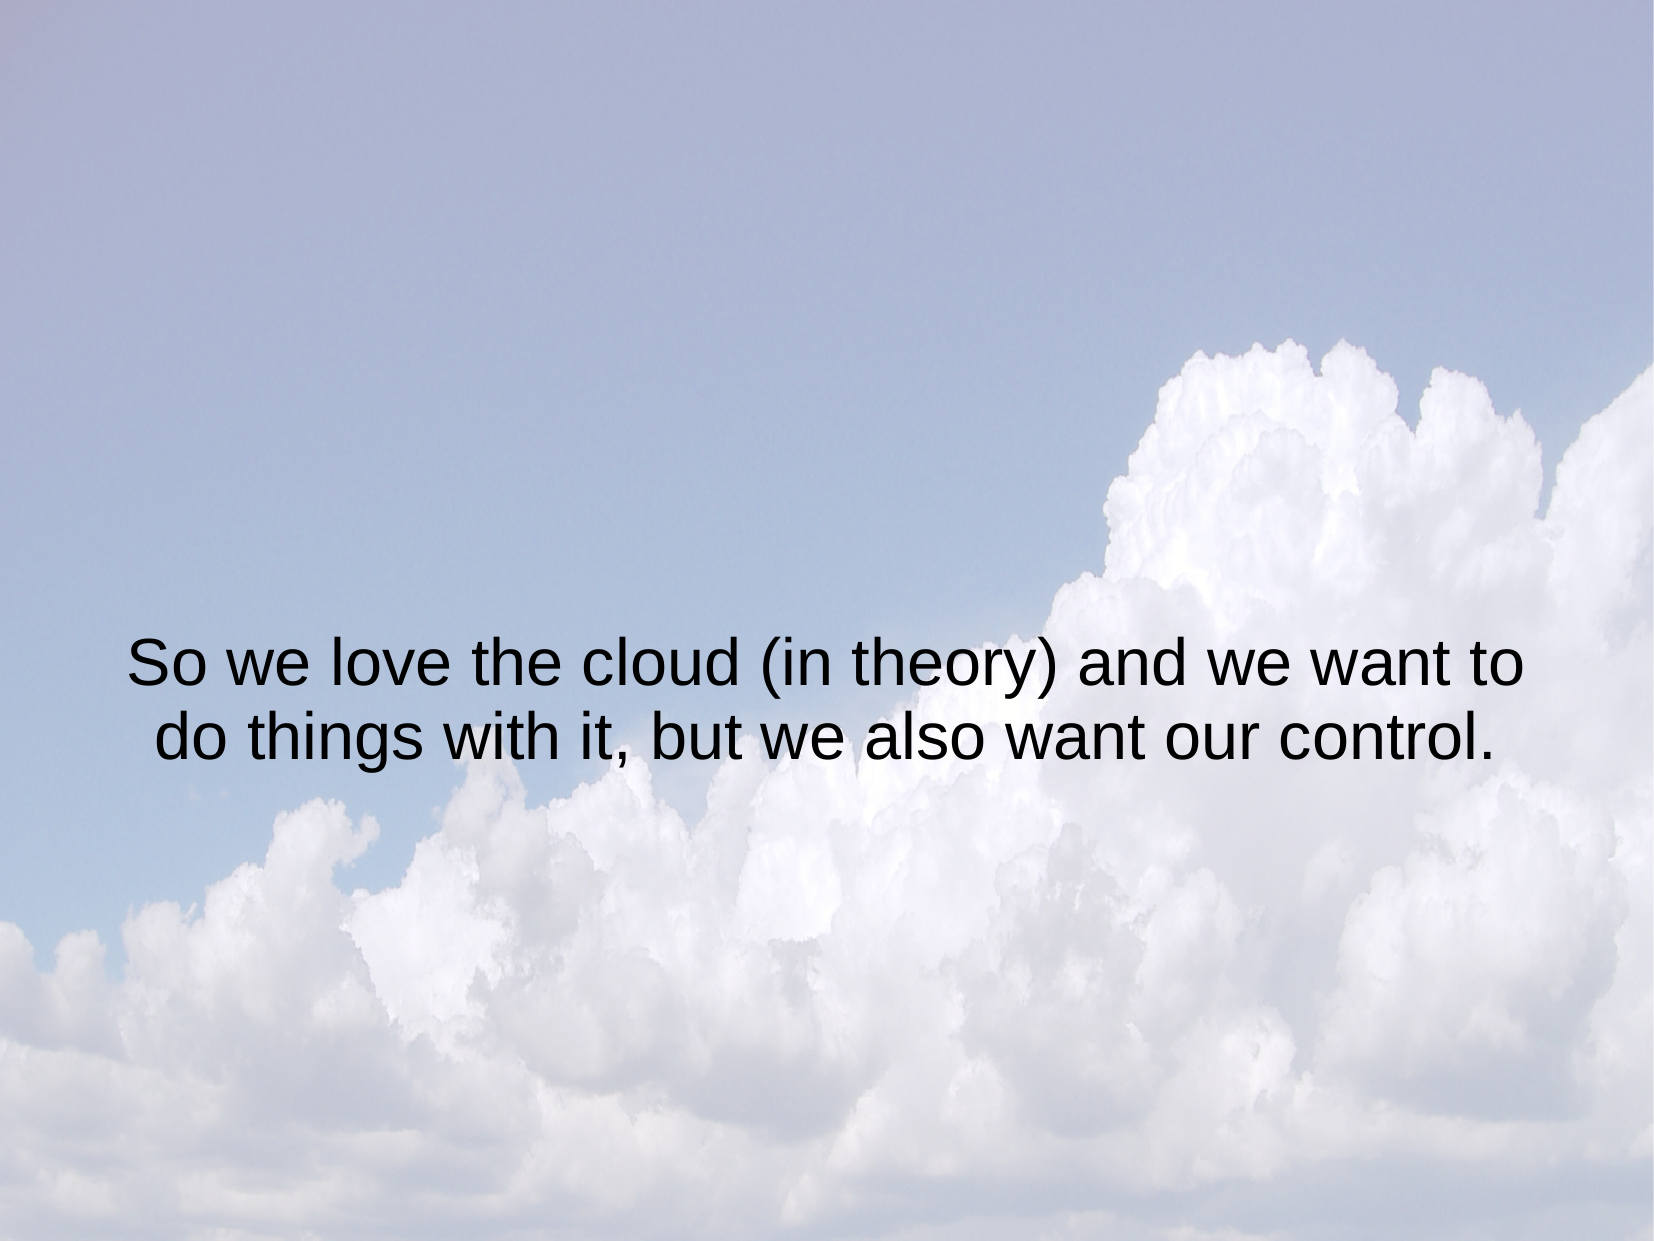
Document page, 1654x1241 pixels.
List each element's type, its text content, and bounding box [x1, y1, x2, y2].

picture [0, 0, 1654, 1241]
subtitle So we love the cloud (in theory) and we want to do things with it, but we also want our control. [82, 297, 1571, 1102]
